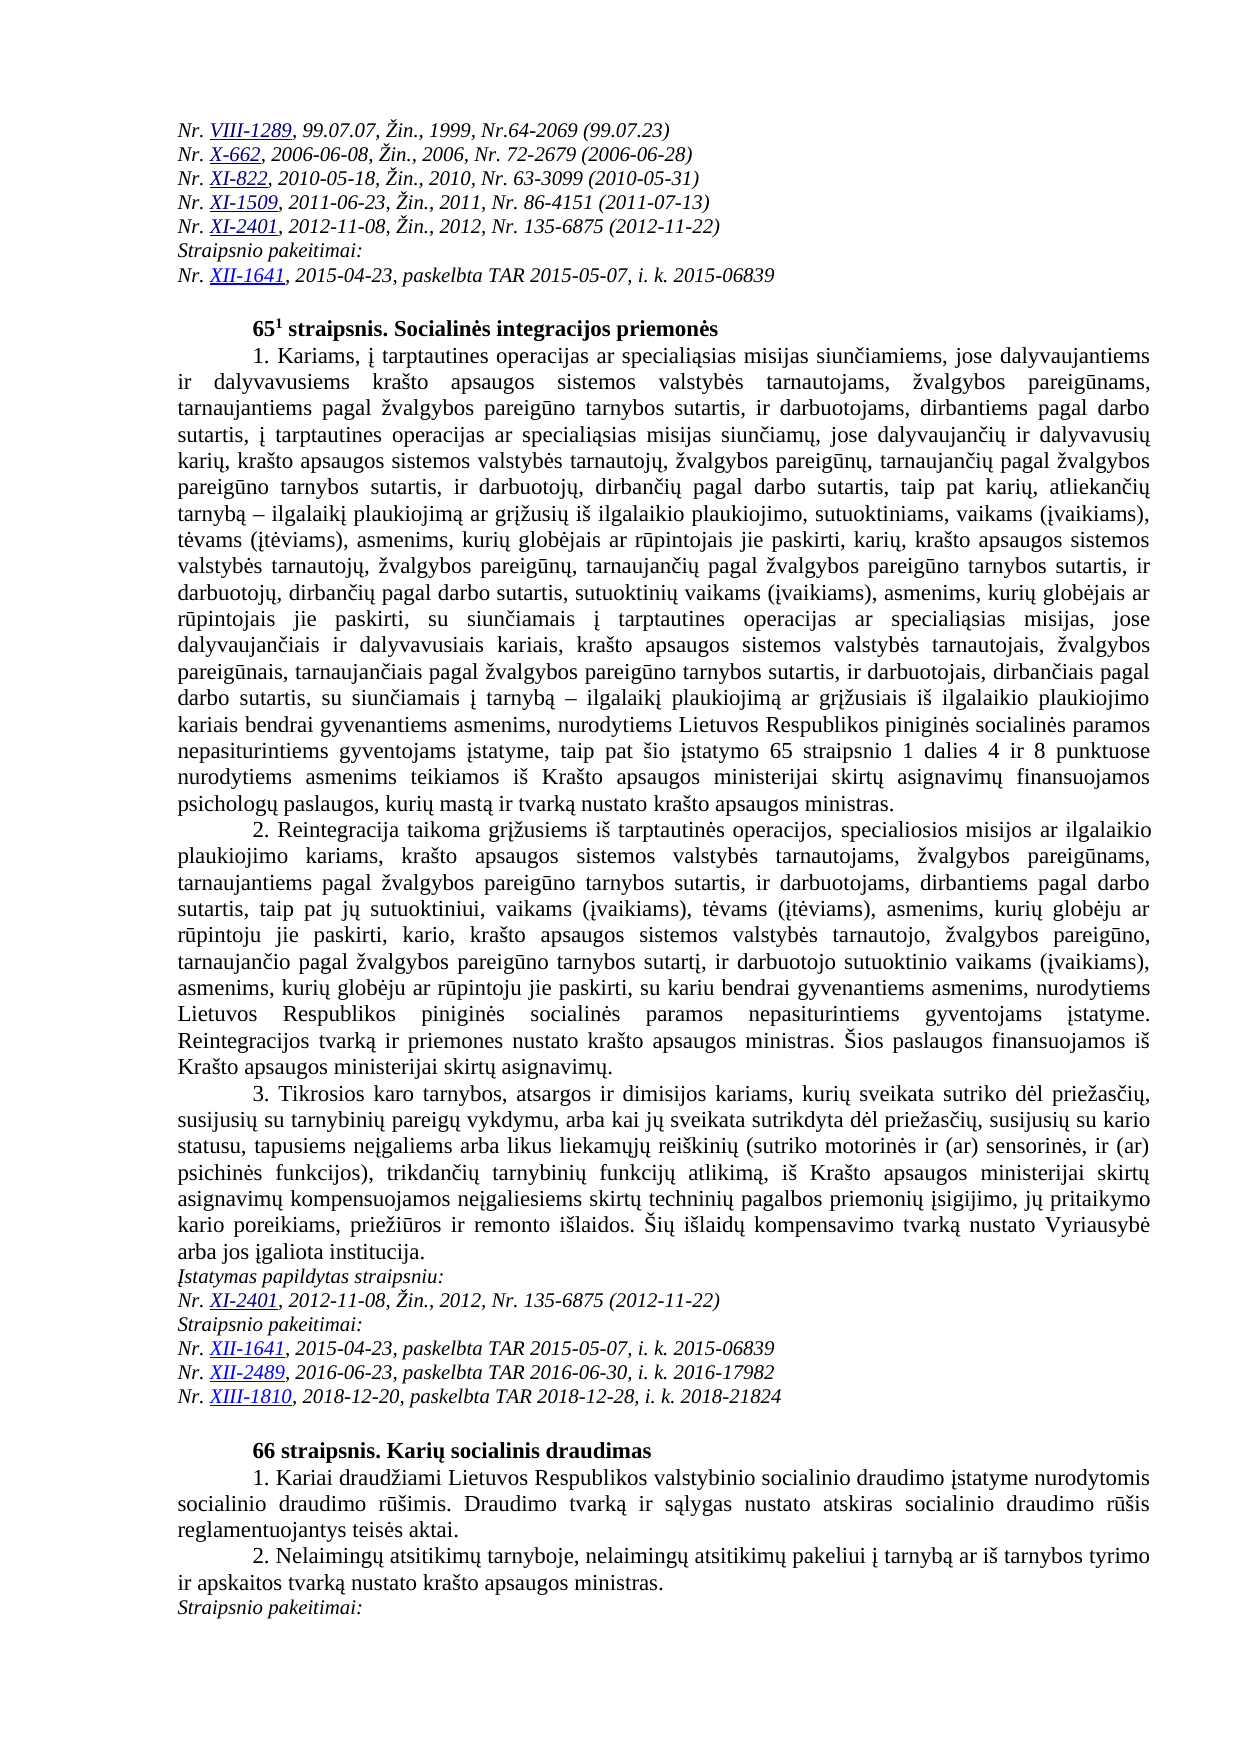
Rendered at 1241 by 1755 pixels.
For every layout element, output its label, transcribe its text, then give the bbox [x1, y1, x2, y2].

text Nr. XII-1641, 2015-04-23, paskelbta TAR 2015-05-07, i. k. 2015-06839 [177, 262, 1152, 287]
text Straipsnio pakeitimai: [177, 1595, 1152, 1619]
text Nr. XI-2401, 2012-11-08, Žin., 2012, Nr. 135-6875 (2012-11-22) [177, 1288, 1152, 1312]
text Nr. XI-822, 2010-05-18, Žin., 2010, Nr. 63-3099 (2010-05-31) [177, 166, 1152, 190]
text 1. Kariams, į tarptautines operacijas ar specialiąsias misijas siunčiamiems, jose dalyvaujantiems ir dalyvavusiems krašto apsaugos sistemos valstybės tarnautojams, žvalgybos pareigūnams, tarnaujantiems pagal žvalgybos pareigūno tarnybos sutartis, ir darbuotojams, dirbantiems pagal darbo sutartis, į tarptautines operacijas ar specialiąsias misijas siunčiamų, jose dalyvaujančių ir dalyvavusių karių, krašto apsaugos sistemos valstybės tarnautojų, žvalgybos pareigūnų, tarnaujančių pagal žvalgybos pareigūno tarnybos sutartis, ir darbuotojų, dirbančių pagal darbo sutartis, taip pat karių, atliekančių tarnybą – ilgalaikį plaukiojimą ar grįžusių iš ilgalaikio plaukiojimo, sutuoktiniams, vaikams (įvaikiams), tėvams (įtėviams), asmenims, kurių globėjais ar rūpintojais jie paskirti, karių, krašto apsaugos sistemos valstybės tarnautojų, žvalgybos pareigūnų, tarnaujančių pagal žvalgybos pareigūno tarnybos sutartis, ir darbuotojų, dirbančių pagal darbo sutartis, sutuoktinių vaikams (įvaikiams), asmenims, kurių globėjais ar rūpintojais jie paskirti, su siunčiamais į tarptautines operacijas ar specialiąsias misijas, jose dalyvaujančiais ir dalyvavusiais kariais, krašto apsaugos sistemos valstybės tarnautojais, žvalgybos pareigūnais, tarnaujančiais pagal žvalgybos pareigūno tarnybos sutartis, ir darbuotojais, dirbančiais pagal darbo sutartis, su siunčiamais į tarnybą – ilgalaikį plaukiojimą ar grįžusiais iš ilgalaikio plaukiojimo kariais bendrai gyvenantiems asmenims, nurodytiems Lietuvos Respublikos piniginės socialinės paramos nepasiturintiems gyventojams įstatyme, taip pat šio įstatymo 65 straipsnio 1 dalies 4 ir 8 punktuose nurodytiems asmenims teikiamos iš Krašto apsaugos ministerijai skirtų asignavimų finansuojamos psichologų paslaugos, kurių mastą ir tvarką nustato krašto apsaugos ministras. [177, 342, 1152, 816]
text Nr. X-662, 2006-06-08, Žin., 2006, Nr. 72-2679 (2006-06-28) [177, 142, 1152, 166]
text 1. Kariai draudžiami Lietuvos Respublikos valstybinio socialinio draudimo įstatyme nurodytomis socialinio draudimo rūšimis. Draudimo tvarką ir sąlygas nustato atskiras socialinio draudimo rūšis reglamentuojantys teisės aktai. [177, 1463, 1152, 1543]
text Nr. XII-1641, 2015-04-23, paskelbta TAR 2015-05-07, i. k. 2015-06839 [177, 1336, 1152, 1360]
text Straipsnio pakeitimai: [177, 1312, 1152, 1336]
text Nr. XI-1509, 2011-06-23, Žin., 2011, Nr. 86-4151 (2011-07-13) [177, 190, 1152, 214]
text 2. Nelaimingų atsitikimų tarnyboje, nelaimingų atsitikimų pakeliui į tarnybą ar iš tarnybos tyrimo ir apskaitos tvarką nustato krašto apsaugos ministras. [177, 1543, 1152, 1595]
text Straipsnio pakeitimai: [177, 238, 1152, 262]
text Nr. XIII-1810, 2018-12-20, paskelbta TAR 2018-12-28, i. k. 2018-21824 [177, 1384, 1152, 1408]
text 651 straipsnis. Socialinės integracijos priemonės [177, 315, 1152, 342]
text 2. Reintegracija taikoma grįžusiems iš tarptautinės operacijos, specialiosios misijos ar ilgalaikio plaukiojimo kariams, krašto apsaugos sistemos valstybės tarnautojams, žvalgybos pareigūnams, tarnaujantiems pagal žvalgybos pareigūno tarnybos sutartis, ir darbuotojams, dirbantiems pagal darbo sutartis, taip pat jų sutuoktiniui, vaikams (įvaikiams), tėvams (įtėviams), asmenims, kurių globėju ar rūpintoju jie paskirti, kario, krašto apsaugos sistemos valstybės tarnautojo, žvalgybos pareigūno, tarnaujančio pagal žvalgybos pareigūno tarnybos sutartį, ir darbuotojo sutuoktinio vaikams (įvaikiams), asmenims, kurių globėju ar rūpintoju jie paskirti, su kariu bendrai gyvenantiems asmenims, nurodytiems Lietuvos Respublikos piniginės socialinės paramos nepasiturintiems gyventojams įstatyme. Reintegracijos tvarką ir priemones nustato krašto apsaugos ministras. Šios paslaugos finansuojamos iš Krašto apsaugos ministerijai skirtų asignavimų. [177, 816, 1152, 1079]
text Nr. VIII-1289, 99.07.07, Žin., 1999, Nr.64-2069 (99.07.23) [177, 118, 1152, 142]
text Nr. XII-2489, 2016-06-23, paskelbta TAR 2016-06-30, i. k. 2016-17982 [177, 1360, 1152, 1384]
text 3. Tikrosios karo tarnybos, atsargos ir dimisijos kariams, kurių sveikata sutriko dėl priežasčių, susijusių su tarnybinių pareigų vykdymu, arba kai jų sveikata sutrikdyta dėl priežasčių, susijusių su kario statusu, tapusiems neįgaliems arba likus liekamųjų reiškinių (sutriko motorinės ir (ar) sensorinės, ir (ar) psichinės funkcijos), trikdančių tarnybinių funkcijų atlikimą, iš Krašto apsaugos ministerijai skirtų asignavimų kompensuojamos neįgaliesiems skirtų techninių pagalbos priemonių įsigijimo, jų pritaikymo kario poreikiams, priežiūros ir remonto išlaidos. Šių išlaidų kompensavimo tvarką nustato Vyriausybė arba jos įgaliota institucija. [177, 1079, 1152, 1264]
text Nr. XI-2401, 2012-11-08, Žin., 2012, Nr. 135-6875 (2012-11-22) [177, 214, 1152, 238]
text Įstatymas papildytas straipsniu: [177, 1264, 1152, 1288]
text 66 straipsnis. Karių socialinis draudimas [177, 1437, 1152, 1463]
